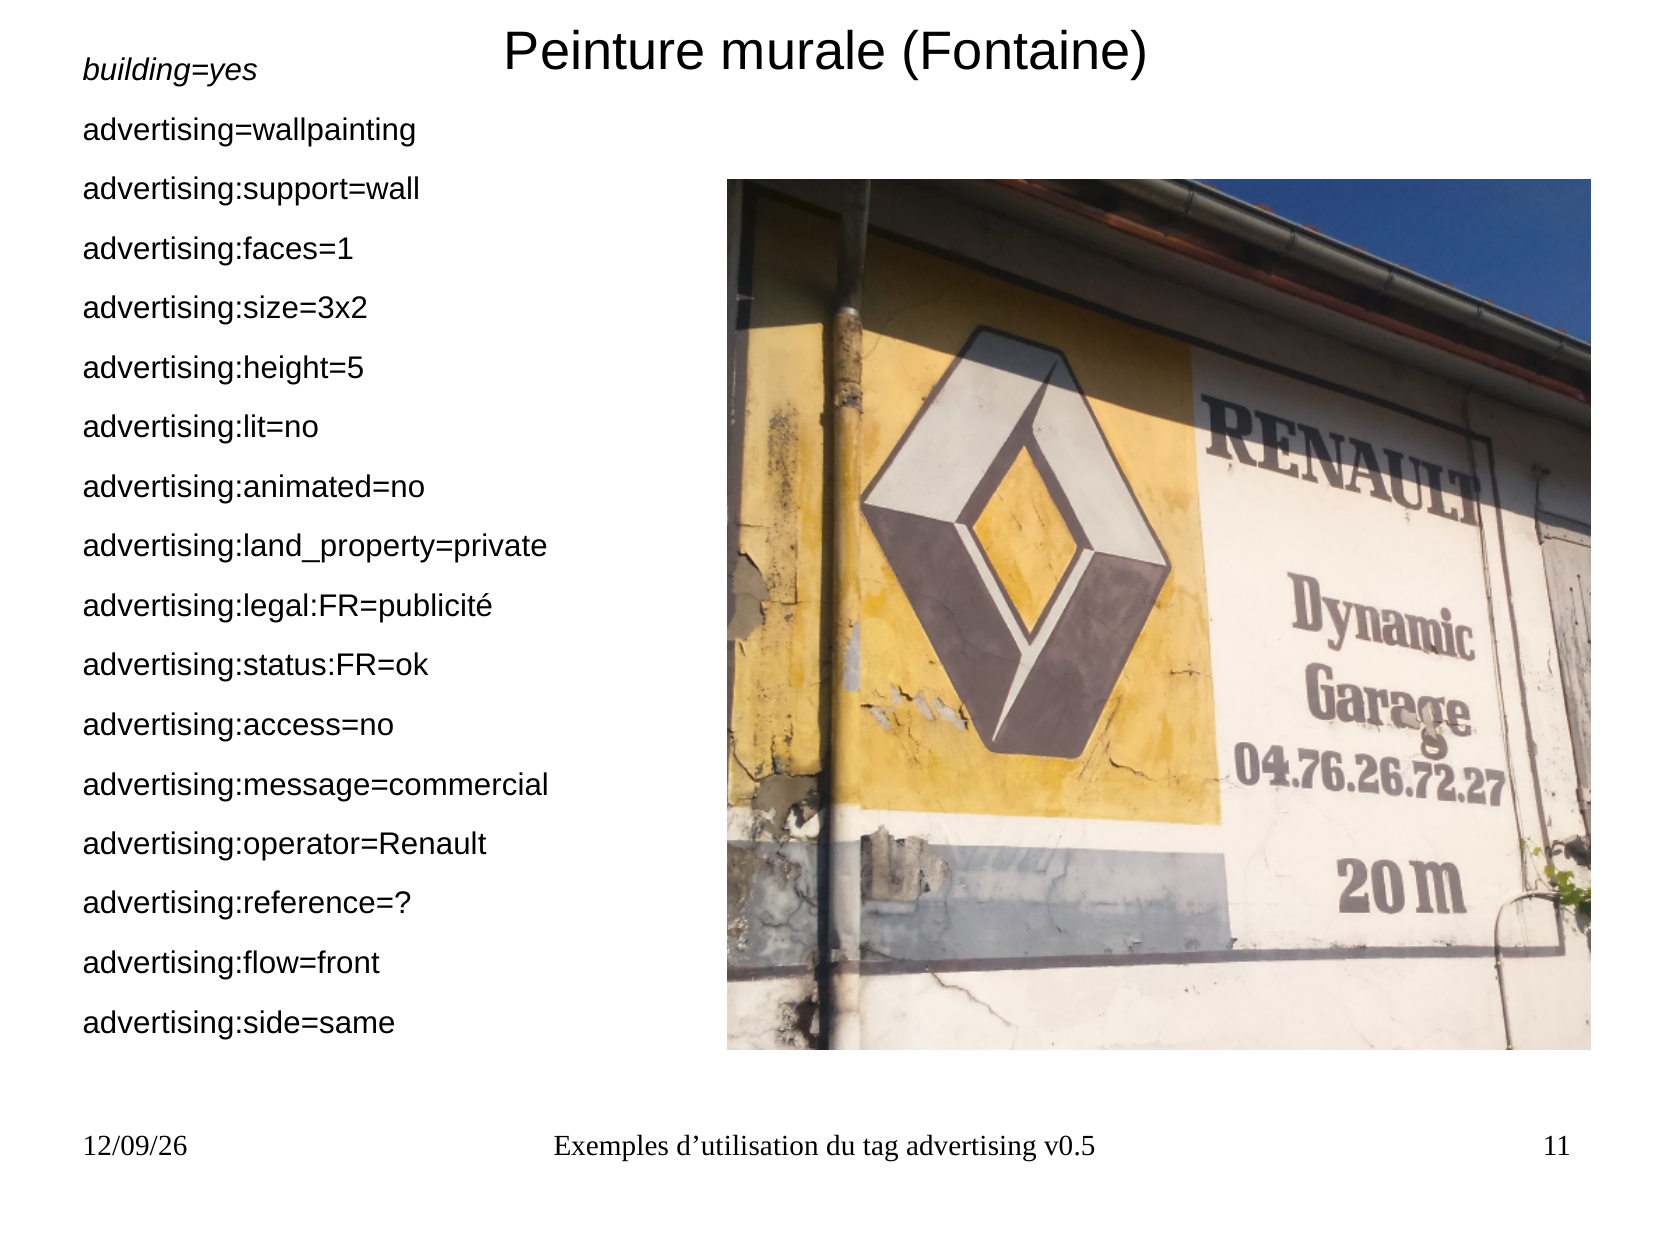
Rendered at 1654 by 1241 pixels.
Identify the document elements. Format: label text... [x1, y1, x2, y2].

picture [727, 179, 1591, 1051]
text_box building=yes advertising=wallpainting advertising:support=wall advertising:faces=1 advertising:size=3x2 advertising:height=5 advertising:lit=no advertising:animated=no advertising:land_property=private advertising:legal:FR=publicité advertising:status:FR=ok advertising:access=no advertising:message=commercial advertising:operator=Renault advertising:reference=? advertising:flow=front advertising:side=same [67, 45, 766, 1140]
title Peinture murale (Fontaine) [82, 0, 1571, 103]
